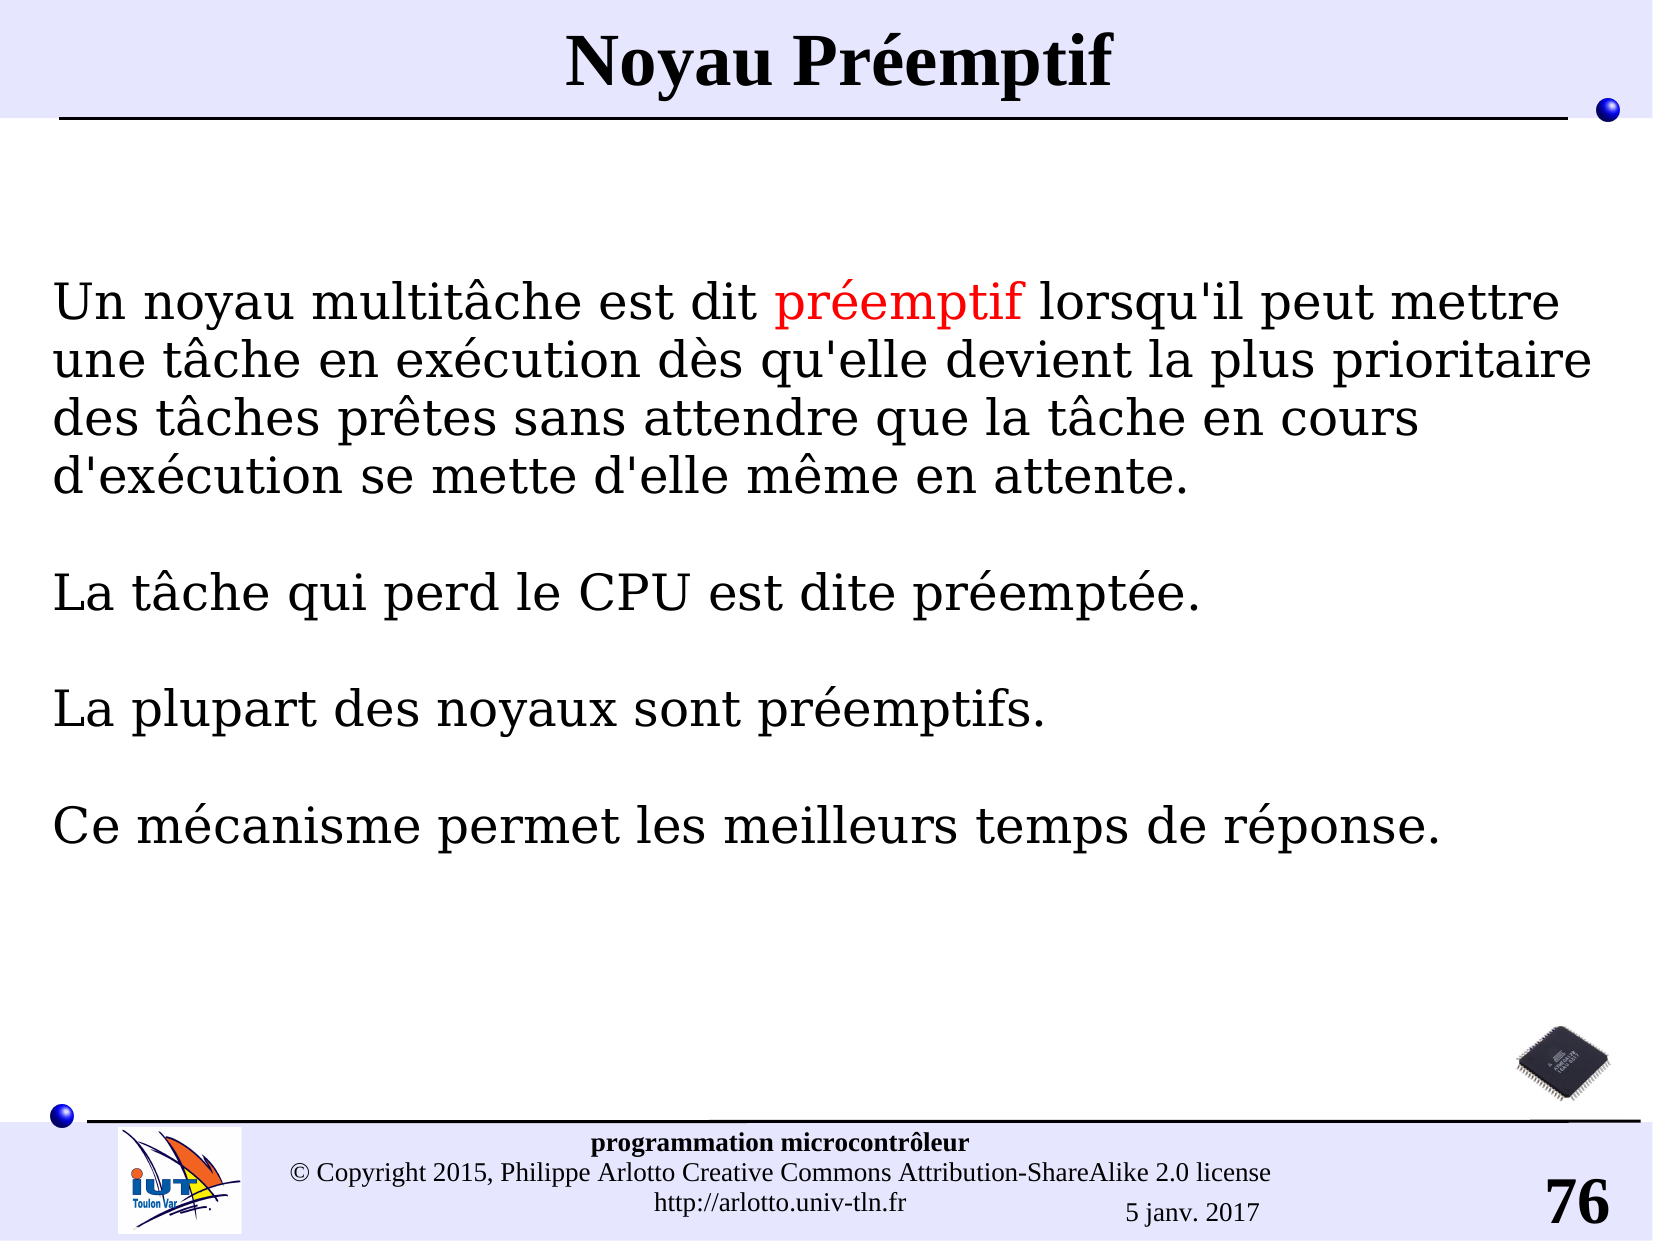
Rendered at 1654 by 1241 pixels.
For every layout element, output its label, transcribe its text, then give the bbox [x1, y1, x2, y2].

picture [1505, 1003, 1625, 1119]
text_box Un noyau multitâche est dit préemptif lorsqu'il peut mettre une tâche en exécution dès qu'elle devient la plus prioritaire des tâches prêtes sans attendre que la tâche en cours d'exécution se mette d'elle même en attente. La tâche qui perd le CPU est dite préemptée. La plupart des noyaux sont préemptifs. Ce mécanisme permet les meilleurs temps de réponse. [52, 271, 1595, 857]
title Noyau Préemptif [95, 11, 1585, 110]
